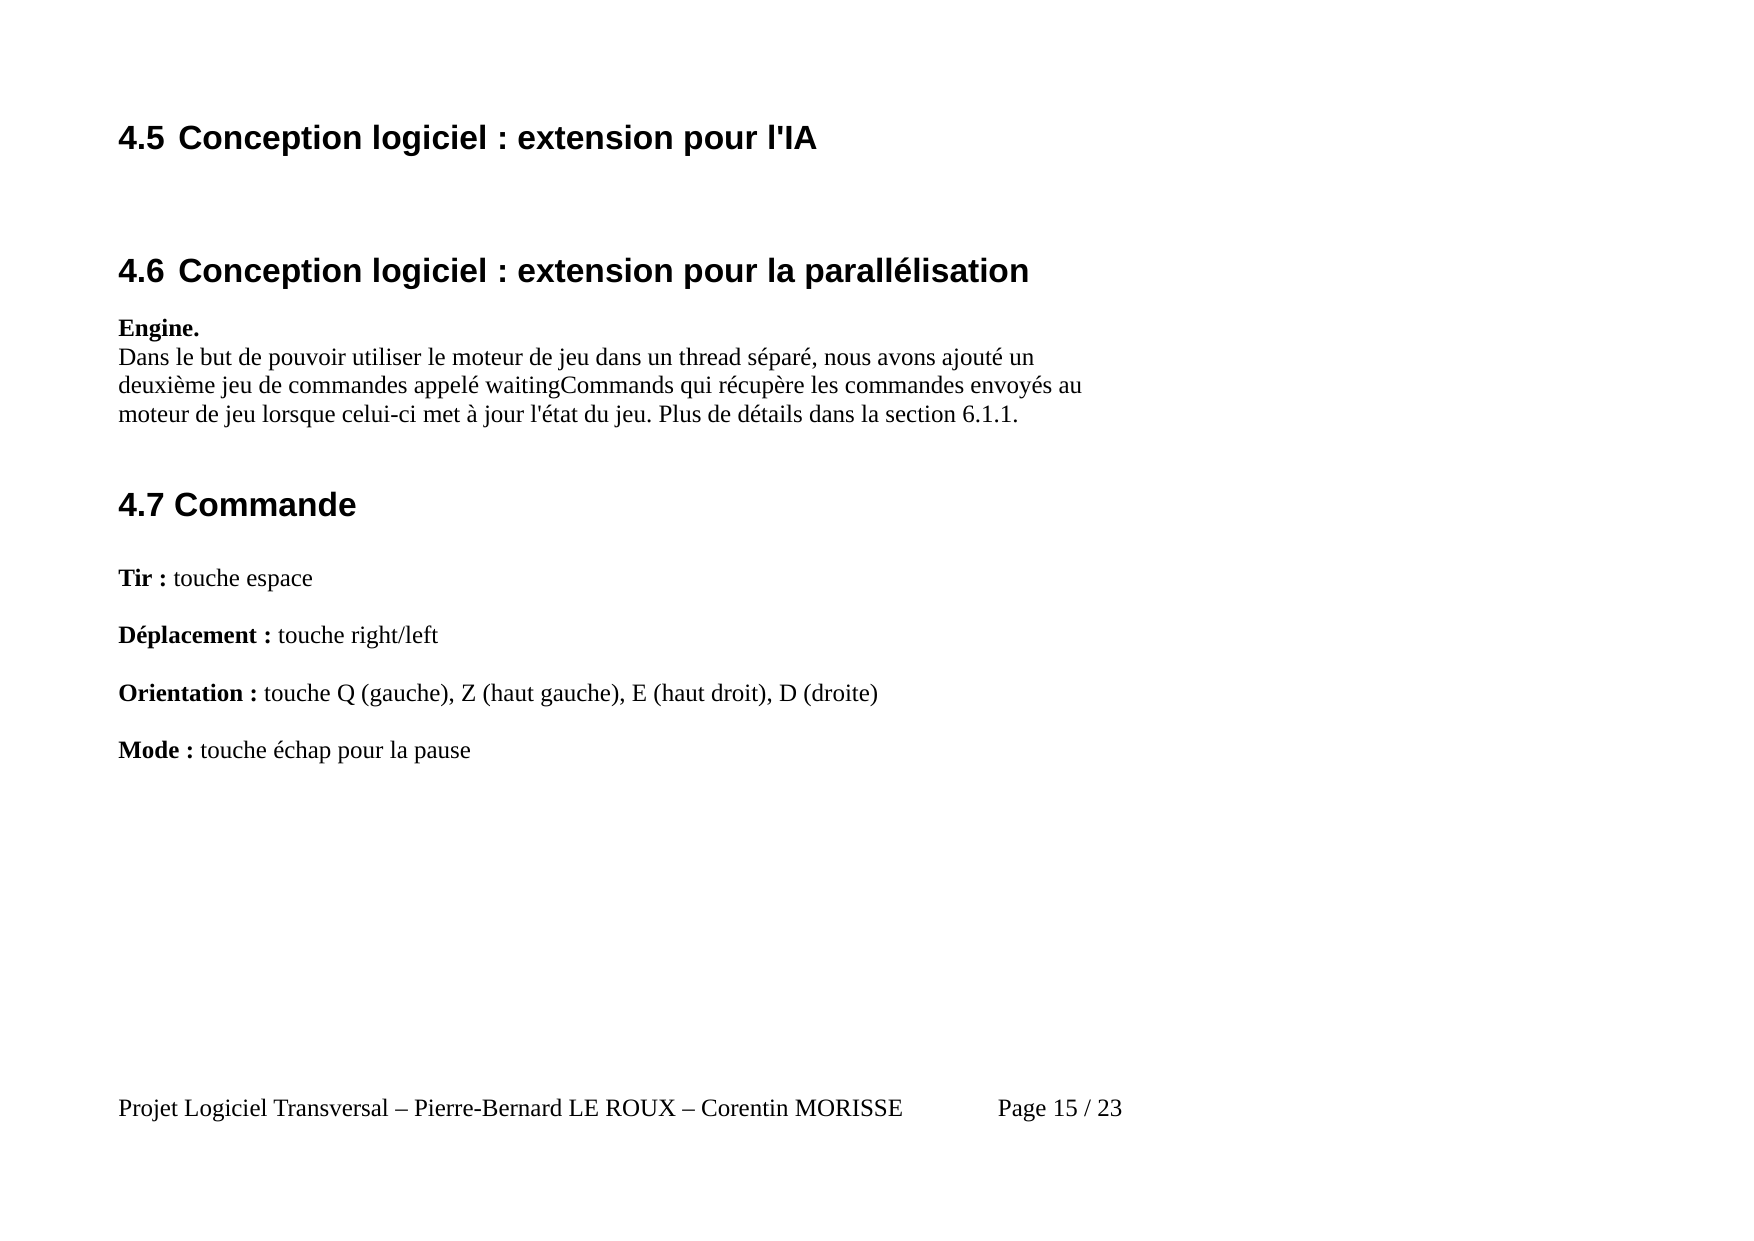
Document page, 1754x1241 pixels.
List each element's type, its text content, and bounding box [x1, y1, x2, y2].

text Déplacement : touche right/left [118, 620, 1636, 649]
text Engine. [118, 313, 1636, 342]
text 4.7 Commande [118, 485, 1636, 524]
text Mode : touche échap pour la pause [118, 735, 1636, 764]
text Tir : touche espace [118, 563, 1636, 591]
subtitle Conception logiciel : extension pour la parallélisation [118, 251, 1636, 289]
text deuxième jeu de commandes appelé waitingCommands qui récupère les commandes envoyés au [118, 370, 1636, 399]
text Dans le but de pouvoir utiliser le moteur de jeu dans un thread séparé, nous avons ajouté un [118, 342, 1636, 370]
text Orientation : touche Q (gauche), Z (haut gauche), E (haut droit), D (droite) [118, 678, 1636, 706]
text moteur de jeu lorsque celui-ci met à jour l'état du jeu. Plus de détails dans la section 6.1.1. [118, 399, 1636, 428]
subtitle Conception logiciel : extension pour l'IA [118, 118, 1636, 157]
